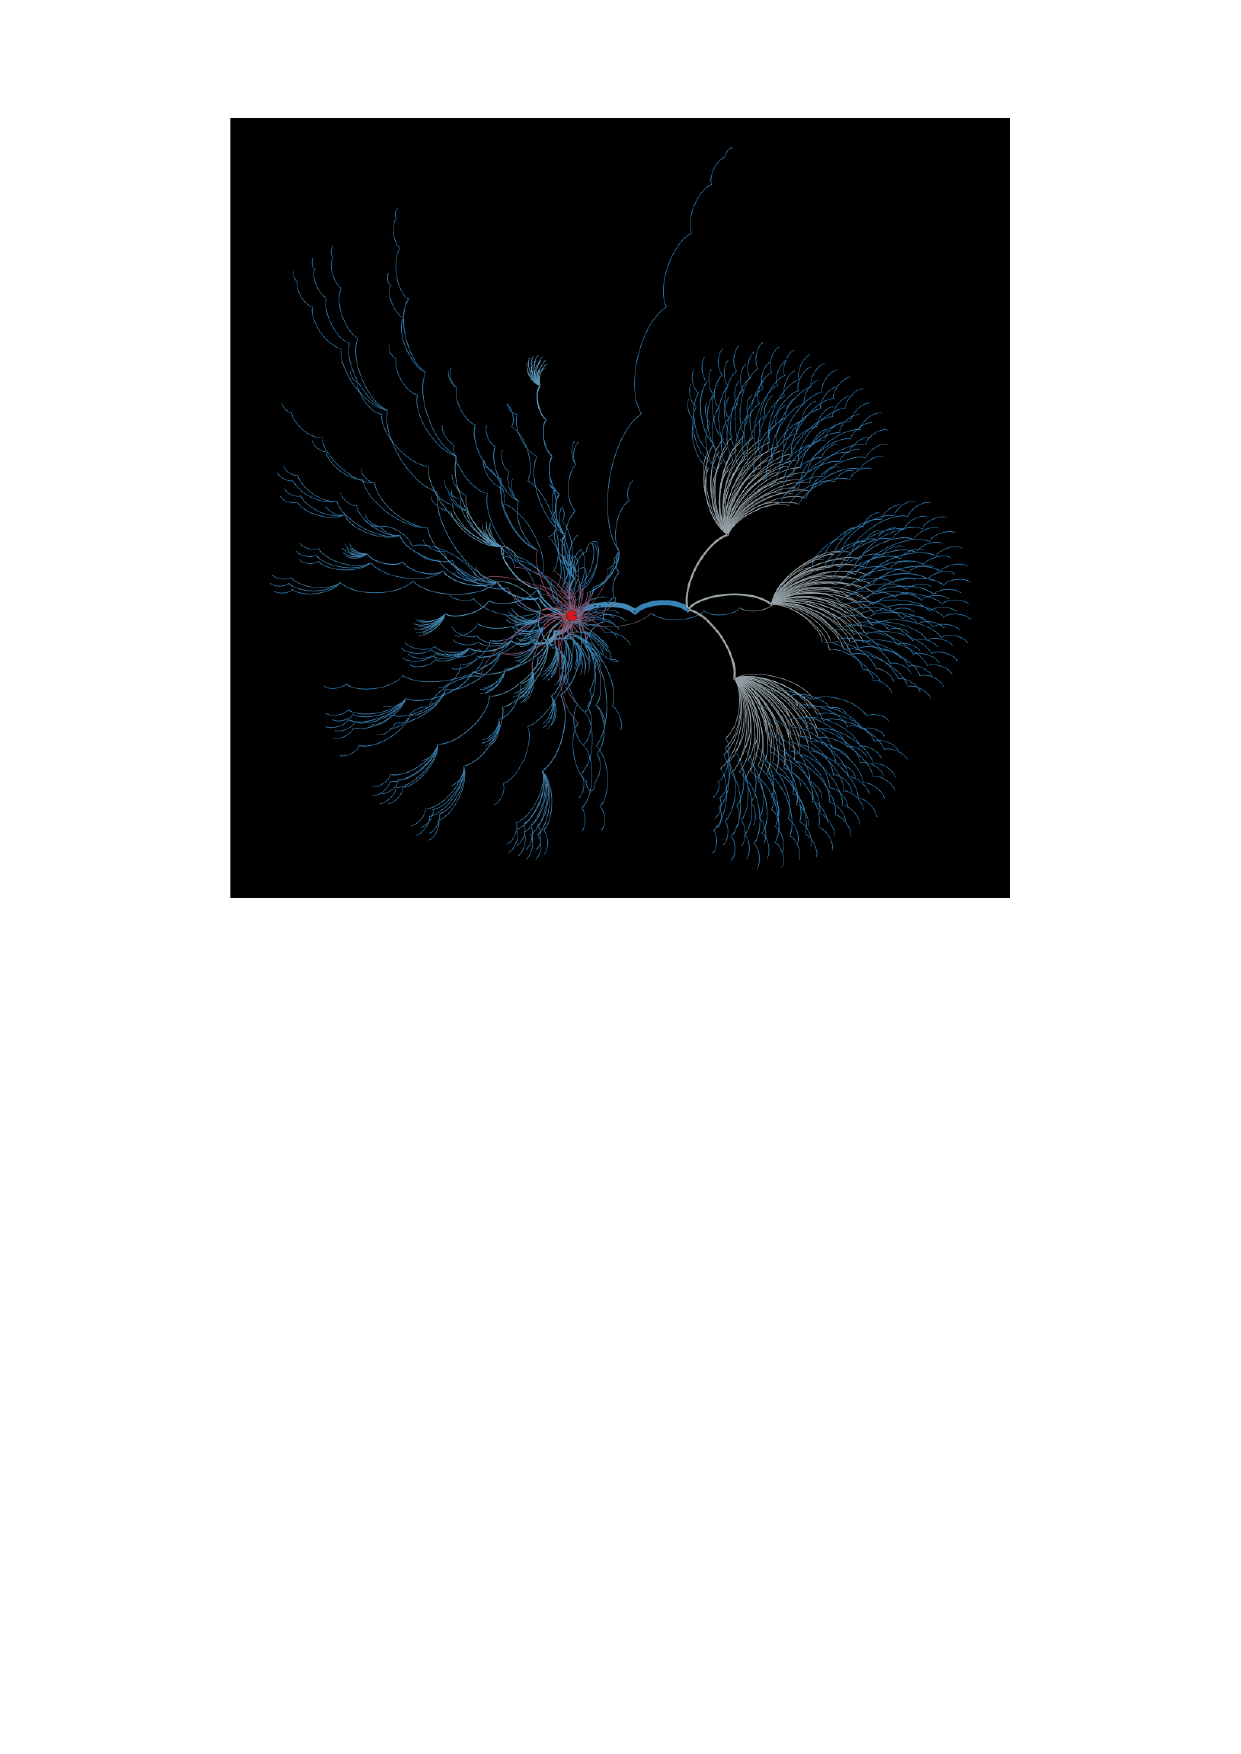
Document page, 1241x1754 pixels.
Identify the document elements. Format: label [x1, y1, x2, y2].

picture [230, 118, 1010, 898]
